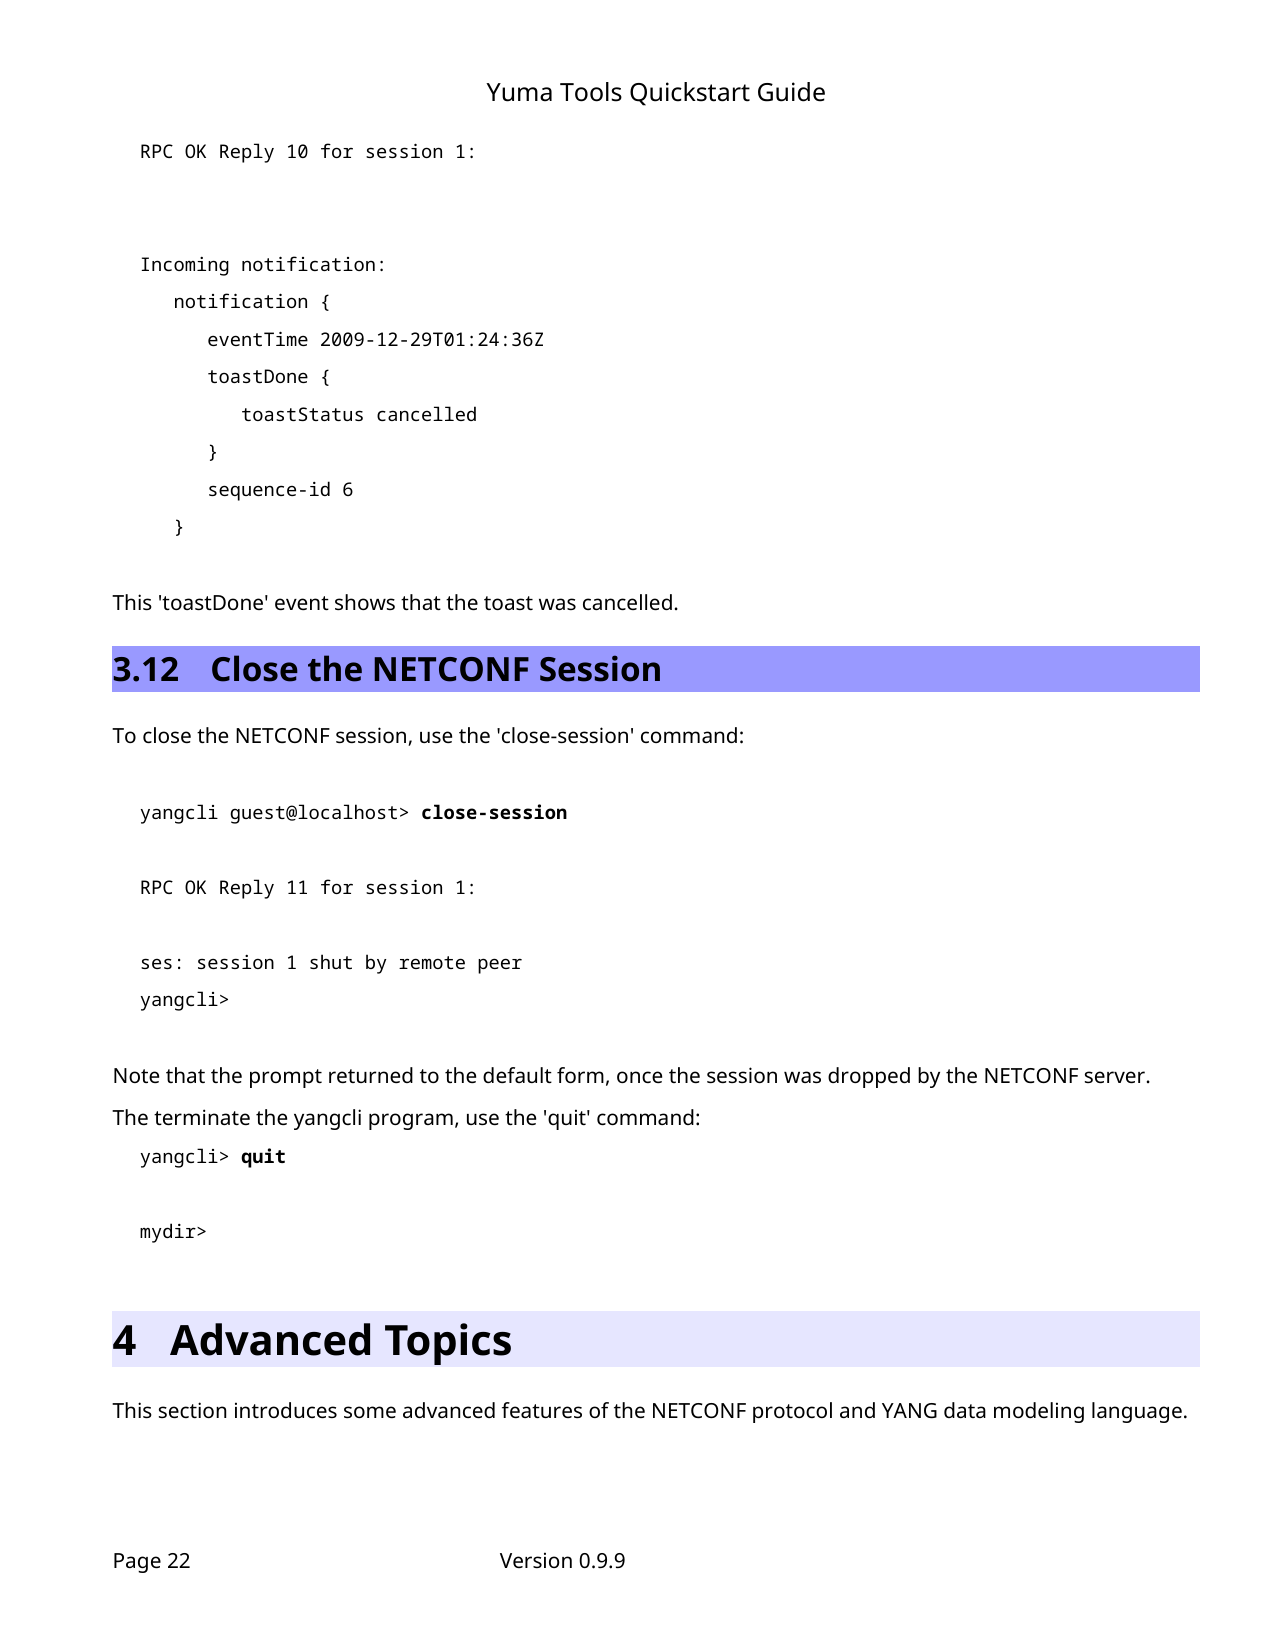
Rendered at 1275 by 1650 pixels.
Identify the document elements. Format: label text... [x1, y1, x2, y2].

subtitle Close the NETCONF Session [112, 646, 1200, 692]
text } [139, 513, 1200, 539]
text RPC OK Reply 11 for session 1: [139, 874, 1200, 900]
text notification { [139, 288, 1200, 314]
text RPC OK Reply 10 for session 1: [139, 138, 1200, 164]
text mydir> [139, 1218, 1200, 1244]
text This section introduces some advanced features of the NETCONF protocol and YANG data modeling language. [112, 1397, 1200, 1425]
text yangcli> quit [139, 1143, 1200, 1169]
text } [139, 438, 1200, 464]
text This 'toastDone' event shows that the toast was cancelled. [112, 588, 1200, 617]
text ses: session 1 shut by remote peer [139, 949, 1200, 975]
text yangcli> [139, 987, 1200, 1012]
text eventTime 2009-12-29T01:24:36Z [139, 326, 1200, 352]
text Incoming notification: [139, 251, 1200, 277]
text sequence-id 6 [139, 476, 1200, 502]
text The terminate the yangcli program, use the 'quit' command: [112, 1103, 1200, 1131]
text yangcli guest@localhost> close-session [139, 799, 1200, 825]
text To close the NETCONF session, use the 'close-session' command: [112, 721, 1200, 749]
subtitle Advanced Topics [112, 1311, 1200, 1367]
text toastDone { [139, 363, 1200, 389]
text Note that the prompt returned to the default form, once the session was dropped by the NETCONF server. [112, 1062, 1200, 1090]
text toastStatus cancelled [139, 401, 1200, 427]
